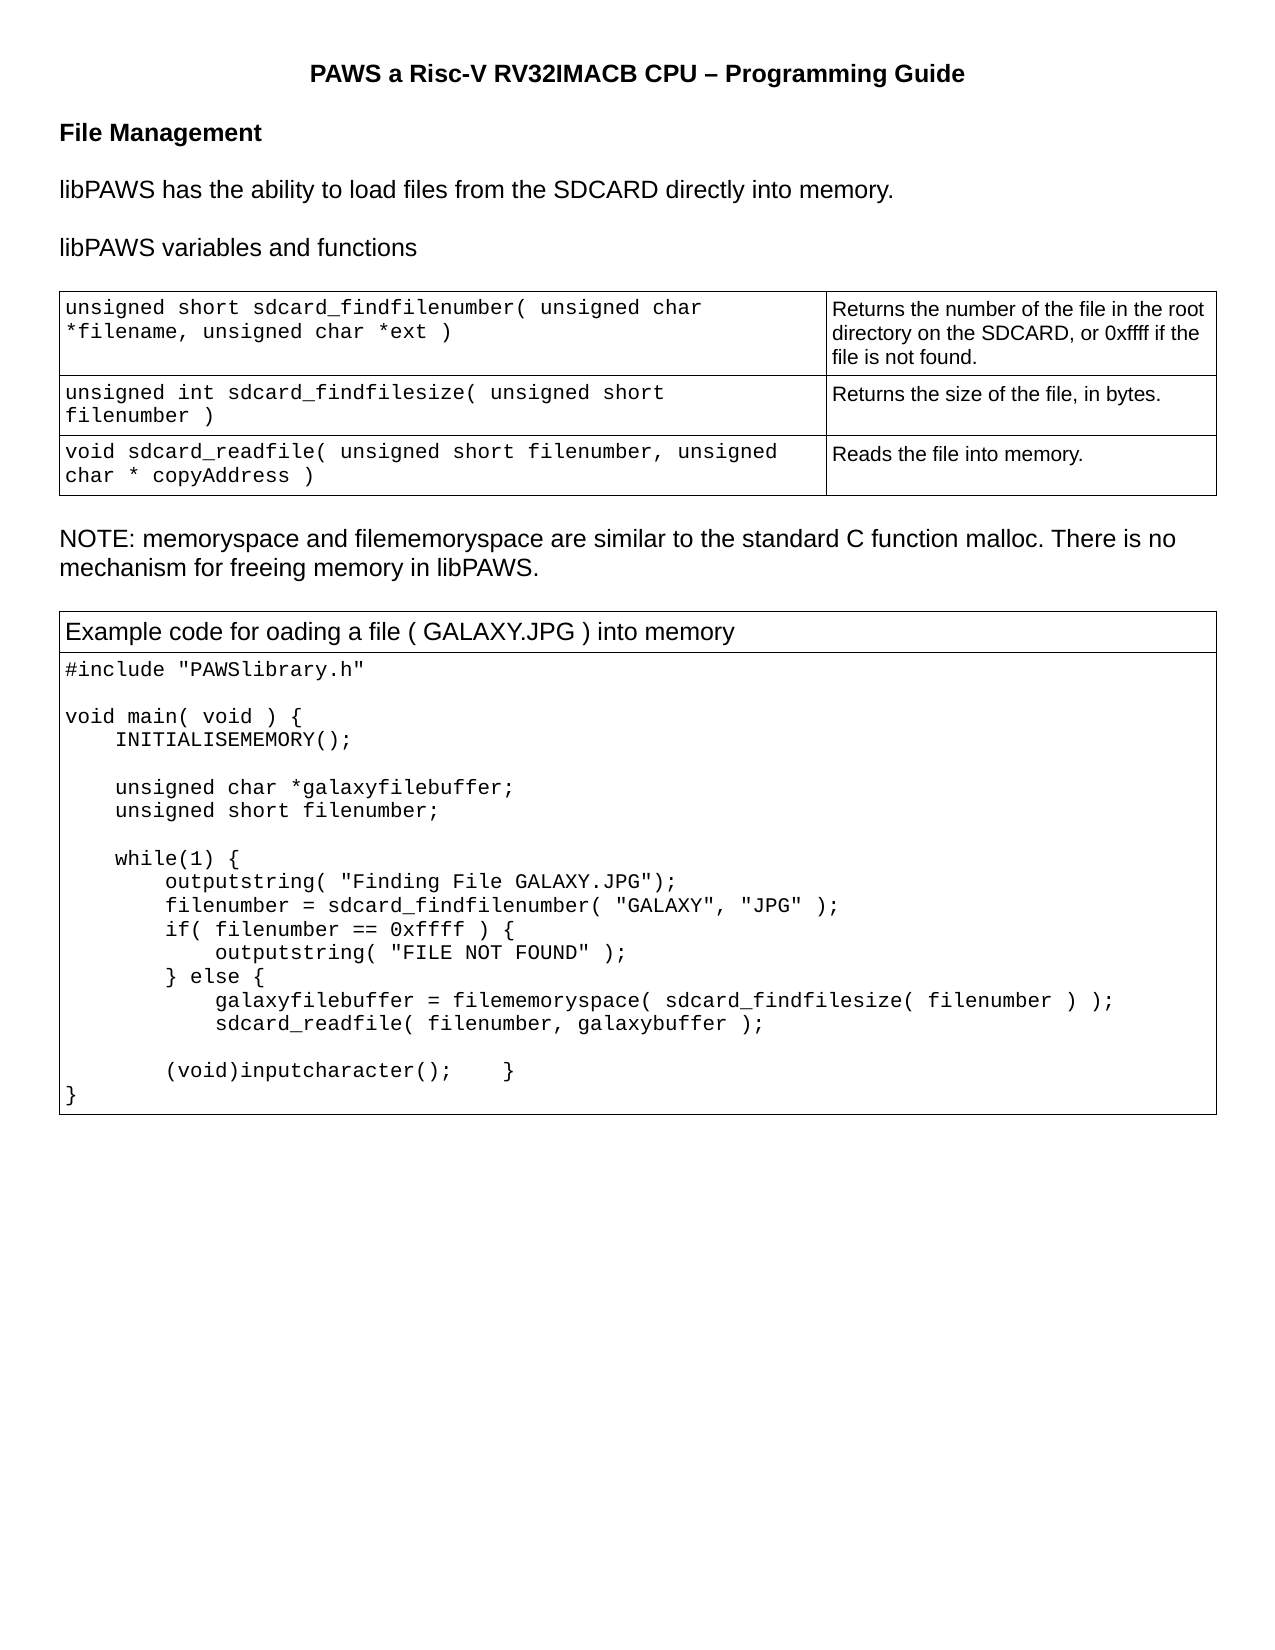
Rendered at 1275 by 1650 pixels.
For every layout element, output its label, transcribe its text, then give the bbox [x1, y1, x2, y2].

table_cell void sdcard_readfile( unsigned short filenumber, unsigned char * copyAddress ) [60, 436, 826, 494]
table_header unsigned short sdcard_findfilenumber( unsigned char *filename, unsigned char *ext ) [60, 292, 826, 375]
table_header Example code for oading a file ( GALAXY.JPG ) into memory [60, 612, 1216, 652]
table_header Returns the number of the file in the root directory on the SDCARD, or 0xffff if the file is not found. [827, 292, 1216, 375]
text NOTE: memoryspace and filememoryspace are similar to the standard C function malloc. There is no mechanism for freeing memory in libPAWS. [59, 524, 1216, 582]
table_cell Returns the size of the file, in bytes. [827, 376, 1216, 435]
text File Management [59, 118, 1216, 147]
table_cell Reads the file into memory. [827, 436, 1216, 494]
text libPAWS variables and functions [59, 233, 1216, 262]
text libPAWS has the ability to load files from the SDCARD directly into memory. [59, 176, 1216, 204]
table_cell #include "PAWSlibrary.h" void main( void ) { INITIALISEMEMORY(); unsigned char *galaxyfilebuffer; unsigned short filenumber; while(1) { outputstring( "Finding File GALAXY.JPG"); filenumber = sdcard_findfilenumber( "GALAXY", "JPG" ); if( filenumber == 0xffff ) { outputstring( "FILE NOT FOUND" ); } else { galaxyfilebuffer = filememoryspace( sdcard_findfilesize( filenumber ) ); sdcard_readfile( filenumber, galaxybuffer ); (void)inputcharacter(); } } [60, 653, 1216, 1113]
table_cell unsigned int sdcard_findfilesize( unsigned short filenumber ) [60, 376, 826, 435]
